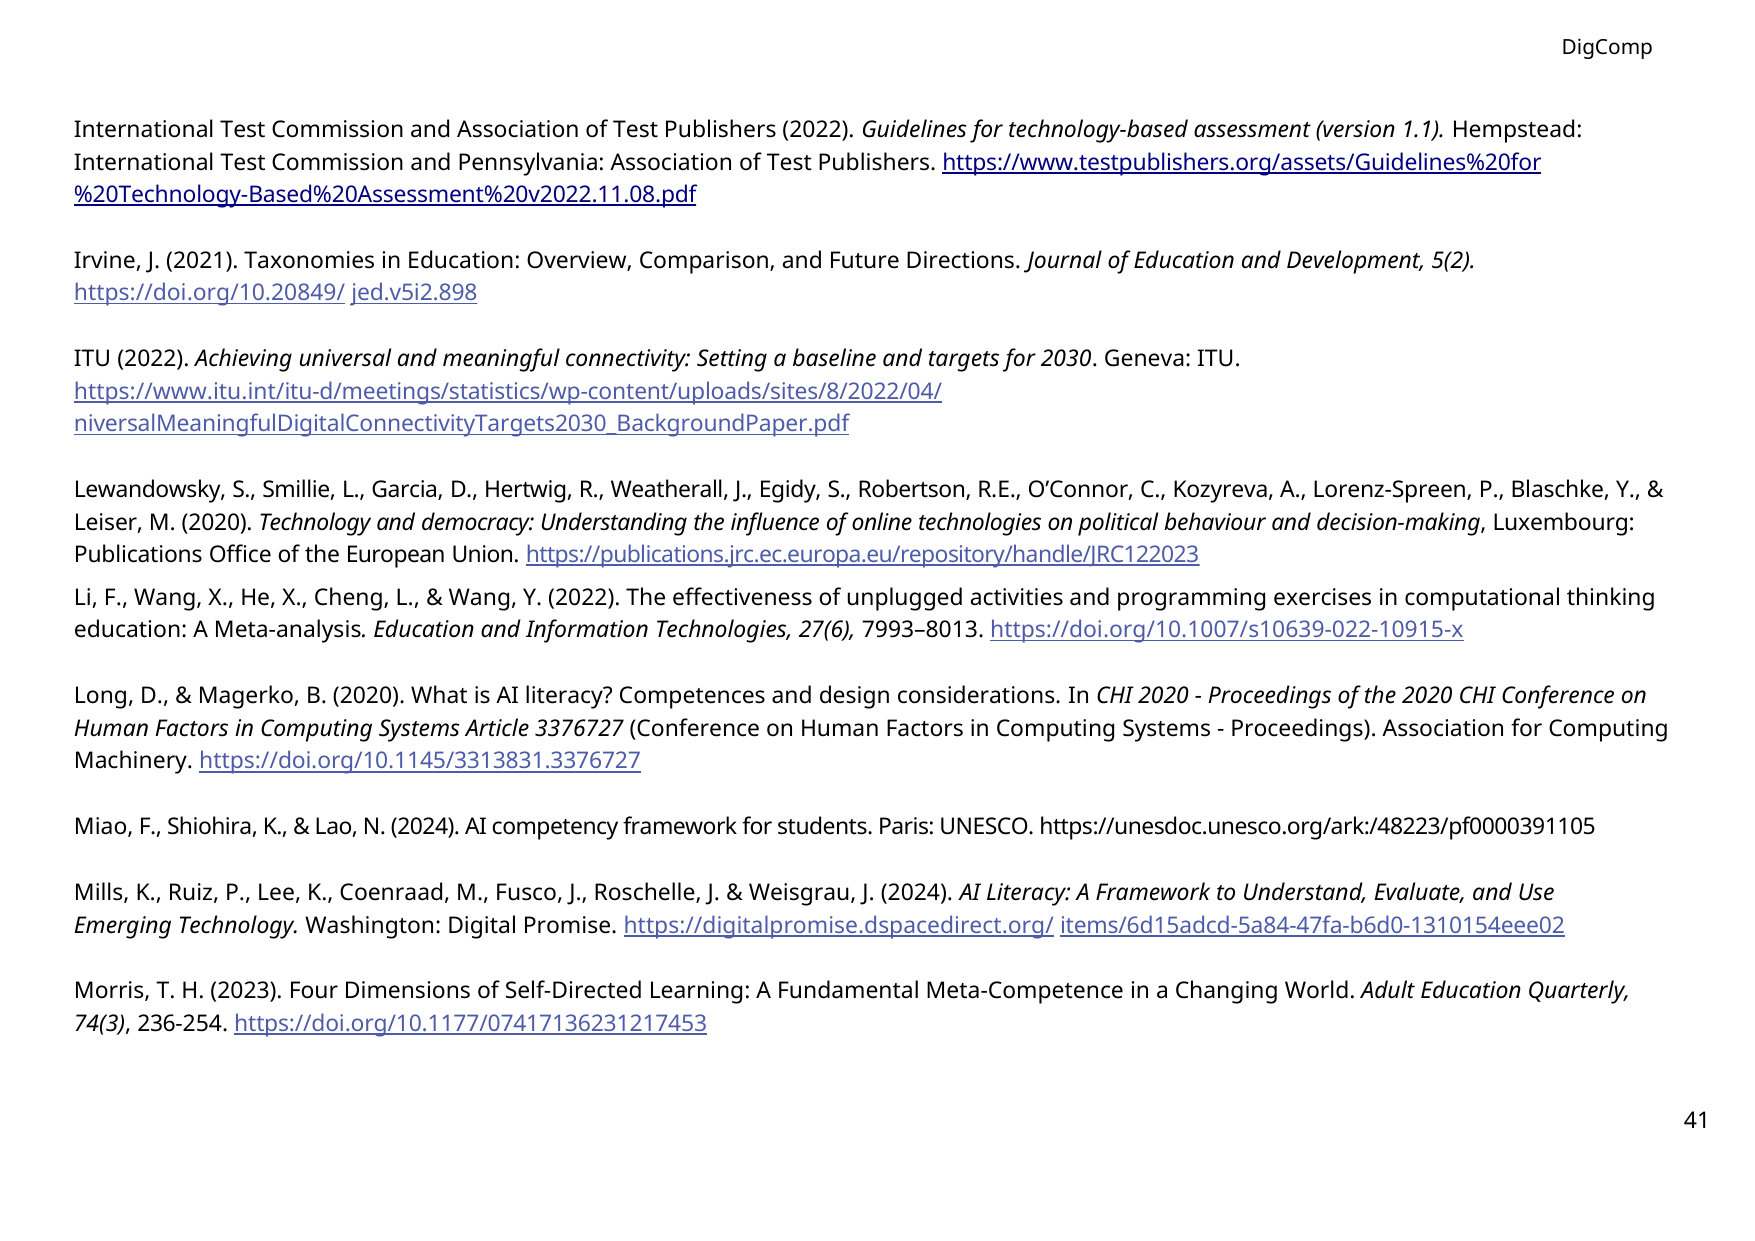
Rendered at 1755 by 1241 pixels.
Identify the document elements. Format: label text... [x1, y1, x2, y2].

text Morris, T. H. (2023). Four Dimensions of Self-Directed Learning: A Fundamental Meta-Competence in a Changing World. Adult Education Quarterly, 74(3), 236-254. https://doi.org/10.1177/07417136231217453 [74, 974, 1646, 1038]
text Irvine, J. (2021). Taxonomies in Education: Overview, Comparison, and Future Directions. Journal of Education and Development, 5(2). https://doi.org/10.20849/ jed.v5i2.898 [74, 244, 1710, 307]
text ITU (2022). Achieving universal and meaningful connectivity: Setting a baseline and targets for 2030. Geneva: ITU. https://www.itu.int/itu-d/meetings/statistics/wp-content/uploads/sites/8/2022/04/ niversalMeaningfulDigitalConnectivityTargets2030_BackgroundPaper.pdf [74, 342, 1590, 438]
text Miao, F., Shiohira, K., & Lao, N. (2024). AI competency framework for students. Paris: UNESCO. https://unesdoc.unesco.org/ark:/48223/pf0000391105 [74, 810, 1671, 841]
text Lewandowsky, S., Smillie, L., Garcia, D., Hertwig, R., Weatherall, J., Egidy, S., Robertson, R.E., O’Connor, C., Kozyreva, A., Lorenz-Spreen, P., Blaschke, Y., & Leiser, M. (2020). Technology and democracy: Understanding the influence of online technologies on political behaviour and decision-making, Luxembourg: Publications Office of the European Union. https://publications.jrc.ec.europa.eu/repository/handle/JRC122023 [74, 473, 1710, 569]
text Mills, K., Ruiz, P., Lee, K., Coenraad, M., Fusco, J., Roschelle, J. & Weisgrau, J. (2024). AI Literacy: A Framework to Understand, Evaluate, and Use Emerging Technology. Washington: Digital Promise. https://digitalpromise.dspacedirect.org/ items/6d15adcd-5a84-47fa-b6d0-1310154eee02 [74, 876, 1654, 940]
text Long, D., & Magerko, B. (2020). What is AI literacy? Competences and design considerations. In CHI 2020 - Proceedings of the 2020 CHI Conference on Human Factors in Computing Systems Article 3376727 (Conference on Human Factors in Computing Systems - Proceedings). Association for Computing Machinery. https://doi.org/10.1145/3313831.3376727 [74, 679, 1671, 776]
text International Test Commission and Association of Test Publishers (2022). Guidelines for technology-based assessment (version 1.1). Hempstead: International Test Commission and Pennsylvania: Association of Test Publishers. https://www.testpublishers.org/assets/Guidelines%20for%20Technology-Based%20Assessment%20v2022.11.08.pdf [74, 113, 1695, 209]
text Li, F., Wang, X., He, X., Cheng, L., & Wang, Y. (2022). The effectiveness of unplugged activities and programming exercises in computational thinking education: A Meta-analysis. Education and Information Technologies, 27(6), 7993–8013. https://doi.org/10.1007/s10639-022-10915-x [74, 581, 1671, 645]
